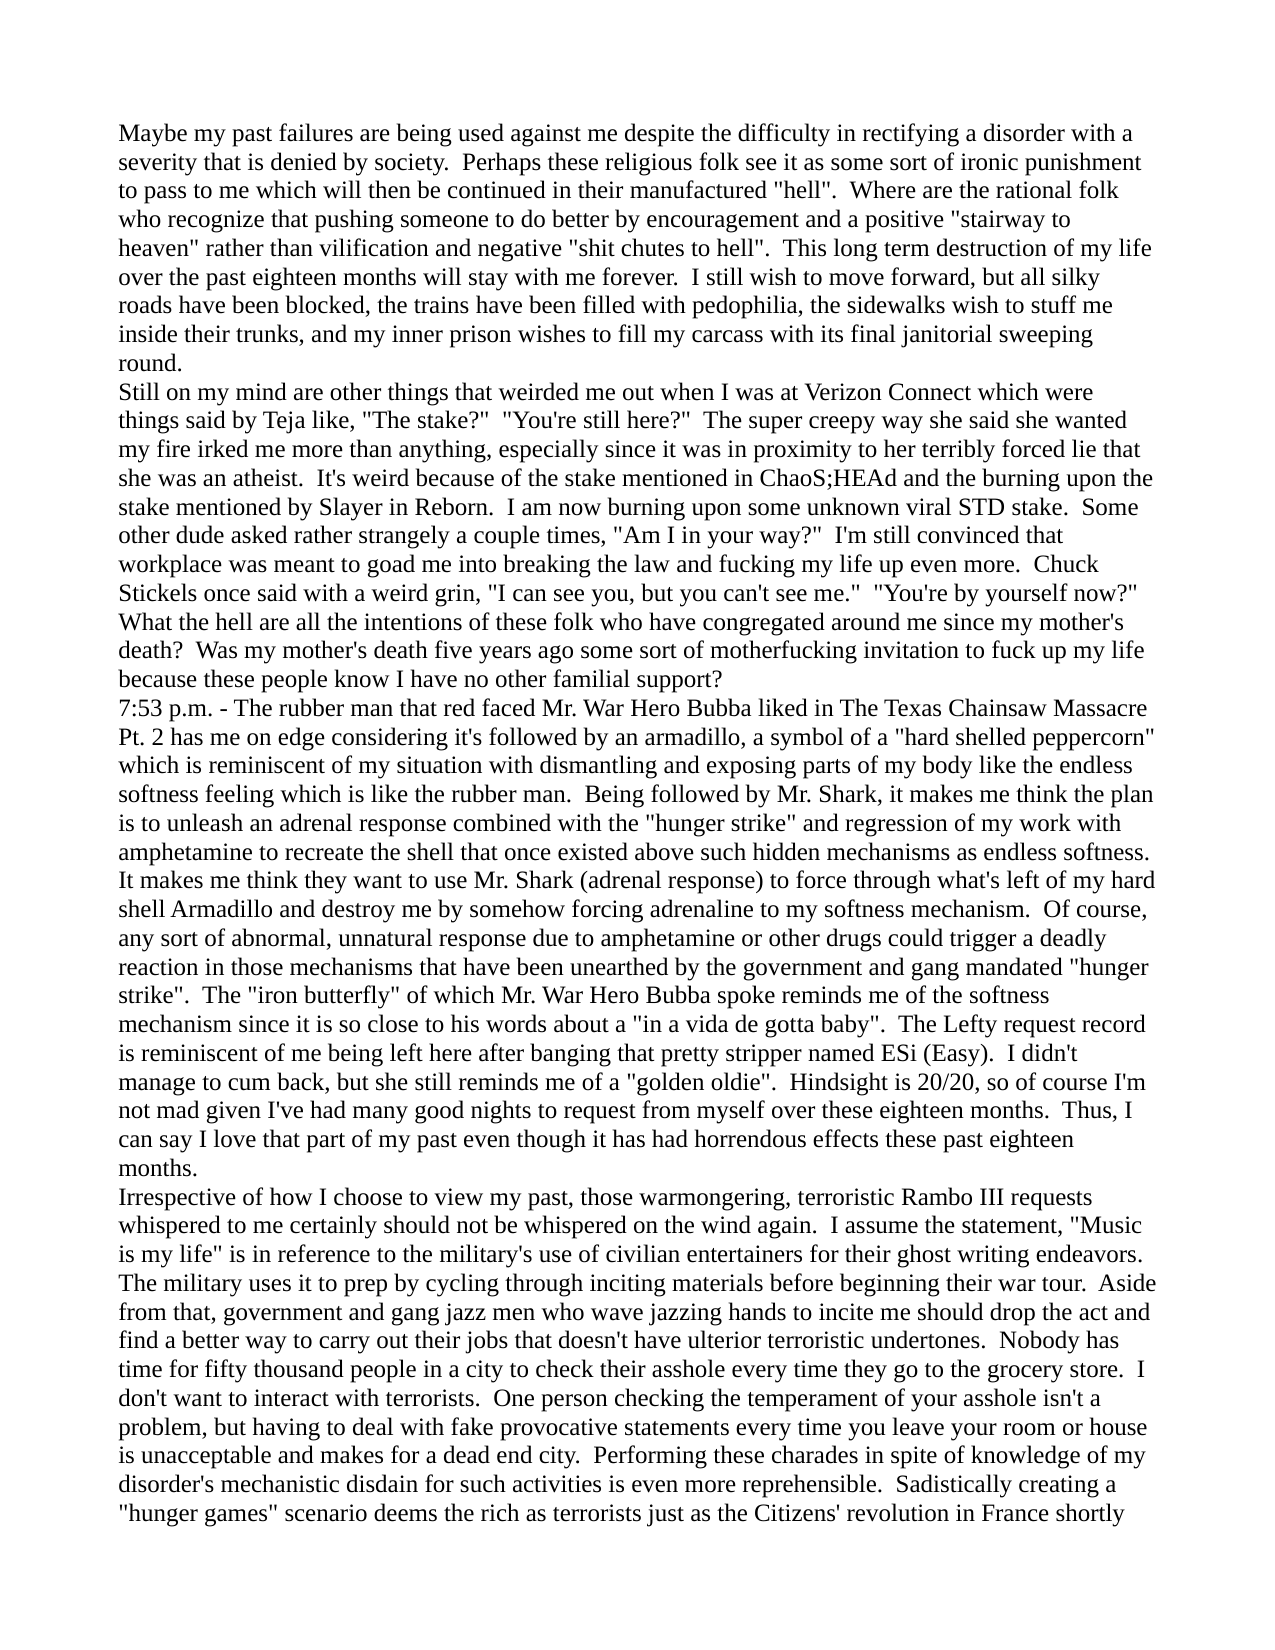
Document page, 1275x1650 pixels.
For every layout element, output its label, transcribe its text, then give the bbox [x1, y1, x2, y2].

text Still on my mind are other things that weirded me out when I was at Verizon Connect which were things said by Teja like, "The stake?" "You're still here?" The super creepy way she said she wanted my fire irked me more than anything, especially since it was in proximity to her terribly forced lie that she was an atheist. It's weird because of the stake mentioned in ChaoS;HEAd and the burning upon the stake mentioned by Slayer in Reborn. I am now burning upon some unknown viral STD stake. Some other dude asked rather strangely a couple times, "Am I in your way?" I'm still convinced that workplace was meant to goad me into breaking the law and fucking my life up even more. Chuck Stickels once said with a weird grin, "I can see you, but you can't see me." "You're by yourself now?" What the hell are all the intentions of these folk who have congregated around me since my mother's death? Was my mother's death five years ago some sort of motherfucking invitation to fuck up my life because these people know I have no other familial support? [118, 377, 1157, 693]
text Irrespective of how I choose to view my past, those warmongering, terroristic Rambo III requests whispered to me certainly should not be whispered on the wind again. I assume the statement, "Music is my life" is in reference to the military's use of civilian entertainers for their ghost writing endeavors. The military uses it to prep by cycling through inciting materials before beginning their war tour. Aside from that, government and gang jazz men who wave jazzing hands to incite me should drop the act and find a better way to carry out their jobs that doesn't have ulterior terroristic undertones. Nobody has time for fifty thousand people in a city to check their asshole every time they go to the grocery store. I don't want to interact with terrorists. One person checking the temperament of your asshole isn't a problem, but having to deal with fake provocative statements every time you leave your room or house is unacceptable and makes for a dead end city. Performing these charades in spite of knowledge of my disorder's mechanistic disdain for such activities is even more reprehensible. Sadistically creating a "hunger games" scenario deems the rich as terrorists just as the Citizens' revolution in France shortly [118, 1182, 1157, 1527]
text Maybe my past failures are being used against me despite the difficulty in rectifying a disorder with a severity that is denied by society. Perhaps these religious folk see it as some sort of ironic punishment to pass to me which will then be continued in their manufactured "hell". Where are the rational folk who recognize that pushing someone to do better by encouragement and a positive "stairway to heaven" rather than vilification and negative "shit chutes to hell". This long term destruction of my life over the past eighteen months will stay with me forever. I still wish to move forward, but all silky roads have been blocked, the trains have been filled with pedophilia, the sidewalks wish to stuff me inside their trunks, and my inner prison wishes to fill my carcass with its final janitorial sweeping round. [118, 118, 1157, 377]
text 7:53 p.m. - The rubber man that red faced Mr. War Hero Bubba liked in The Texas Chainsaw Massacre Pt. 2 has me on edge considering it's followed by an armadillo, a symbol of a "hard shelled peppercorn" which is reminiscent of my situation with dismantling and exposing parts of my body like the endless softness feeling which is like the rubber man. Being followed by Mr. Shark, it makes me think the plan is to unleash an adrenal response combined with the "hunger strike" and regression of my work with amphetamine to recreate the shell that once existed above such hidden mechanisms as endless softness. It makes me think they want to use Mr. Shark (adrenal response) to force through what's left of my hard shell Armadillo and destroy me by somehow forcing adrenaline to my softness mechanism. Of course, any sort of abnormal, unnatural response due to amphetamine or other drugs could trigger a deadly reaction in those mechanisms that have been unearthed by the government and gang mandated "hunger strike". The "iron butterfly" of which Mr. War Hero Bubba spoke reminds me of the softness mechanism since it is so close to his words about a "in a vida de gotta baby". The Lefty request record is reminiscent of me being left here after banging that pretty stripper named ESi (Easy). I didn't manage to cum back, but she still reminds me of a "golden oldie". Hindsight is 20/20, so of course I'm not mad given I've had many good nights to request from myself over these eighteen months. Thus, I can say I love that part of my past even though it has had horrendous effects these past eighteen months. [118, 693, 1157, 1182]
